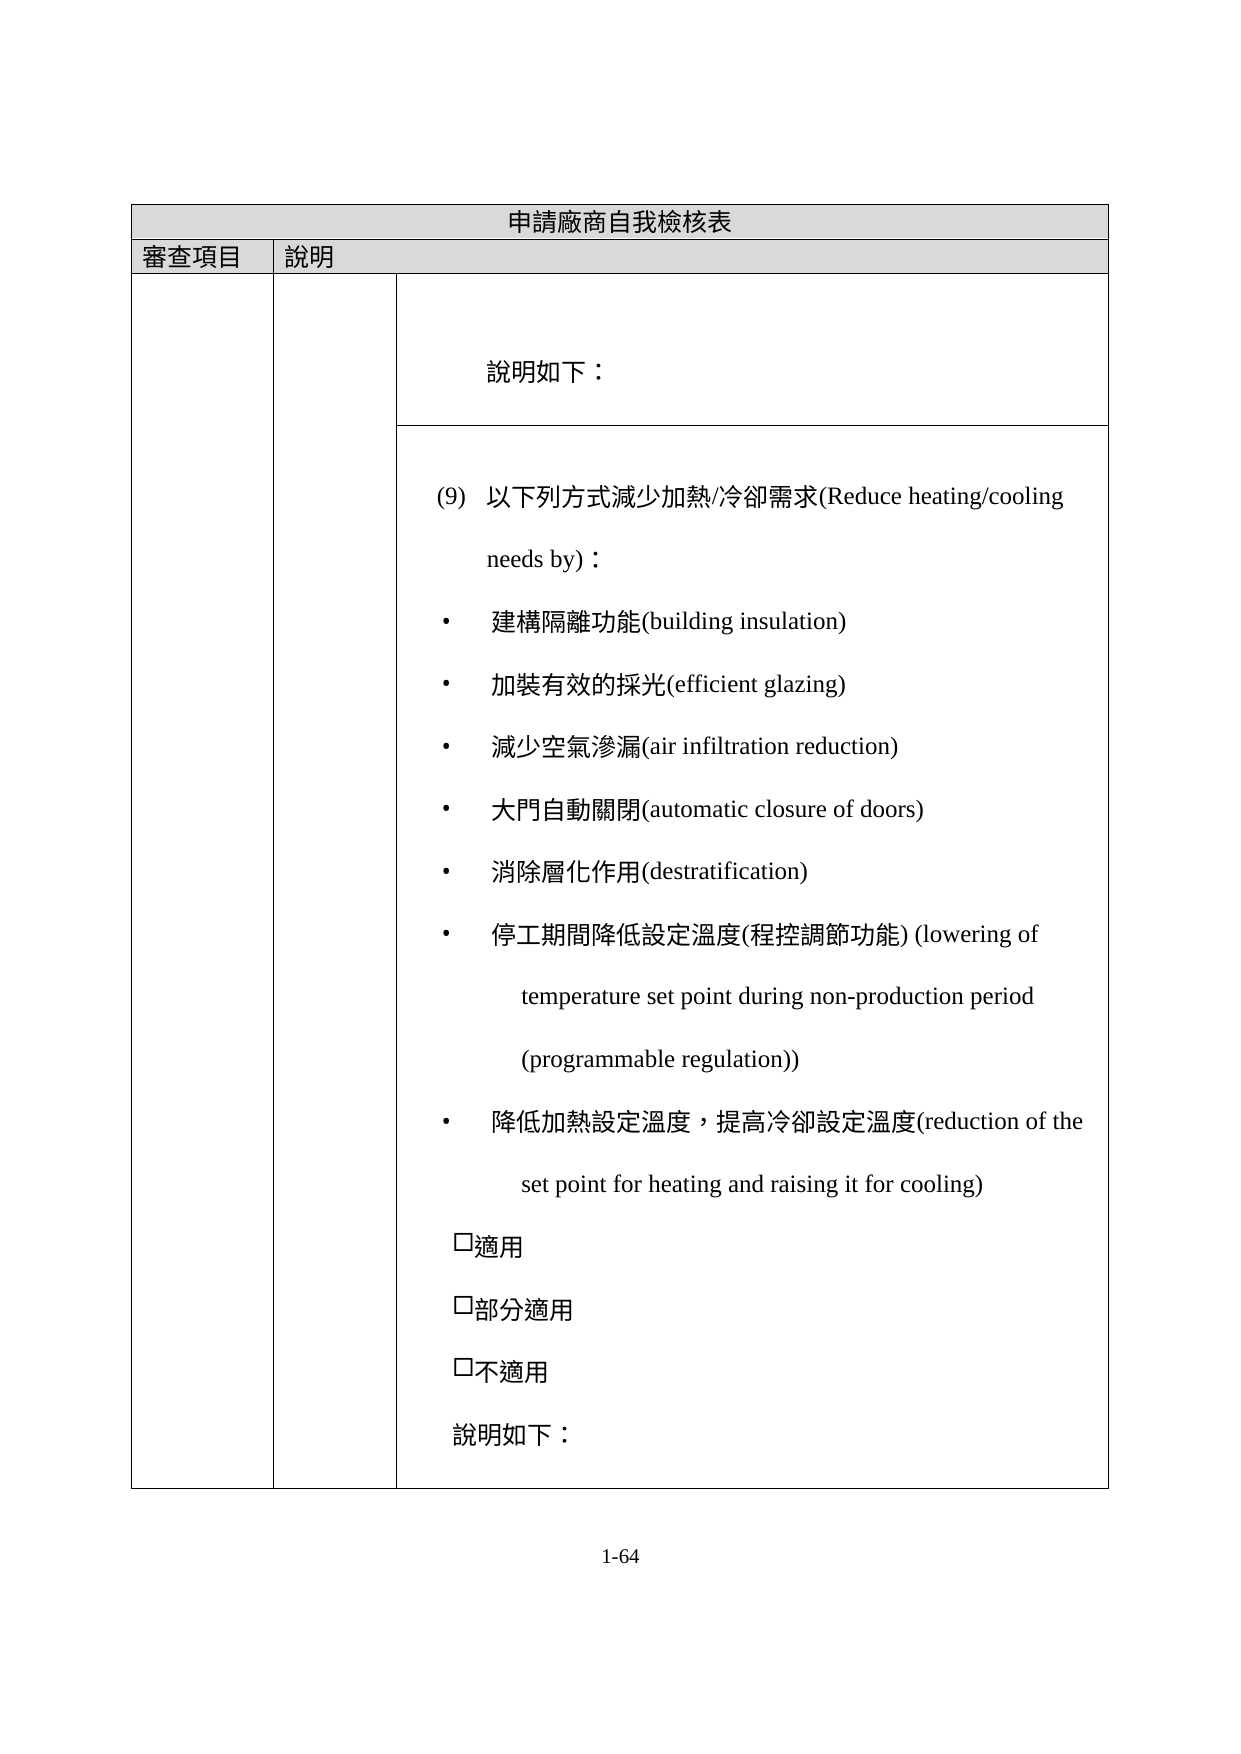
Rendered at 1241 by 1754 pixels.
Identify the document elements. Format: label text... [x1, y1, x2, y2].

table_cell 說明如下： [397, 274, 1108, 425]
table_header 申請廠商自我檢核表 [132, 205, 1108, 238]
table_cell 審查項目 [132, 240, 273, 273]
table_cell [132, 274, 273, 1487]
table_cell [274, 274, 396, 1487]
table_cell 以下列方式減少加熱/冷卻需求(Reduce heating/cooling needs by)： 建構隔離功能(building insulation) 加裝有效的採光(efficient glazing) 減少空氣滲漏(air infiltration reduction) 大門自動關閉(automatic closure of doors) 消除層化作用(destratification) 停工期間降低設定溫度(程控調節功能) (lowering of temperature set point during non-production period (programmable regulation)) 降低加熱設定溫度，提高冷卻設定溫度(reduction of the set point for heating and raising it for cooling) 適用 部分適用 不適用 說明如下： [397, 426, 1108, 1487]
table_cell 說明 [274, 240, 1108, 273]
